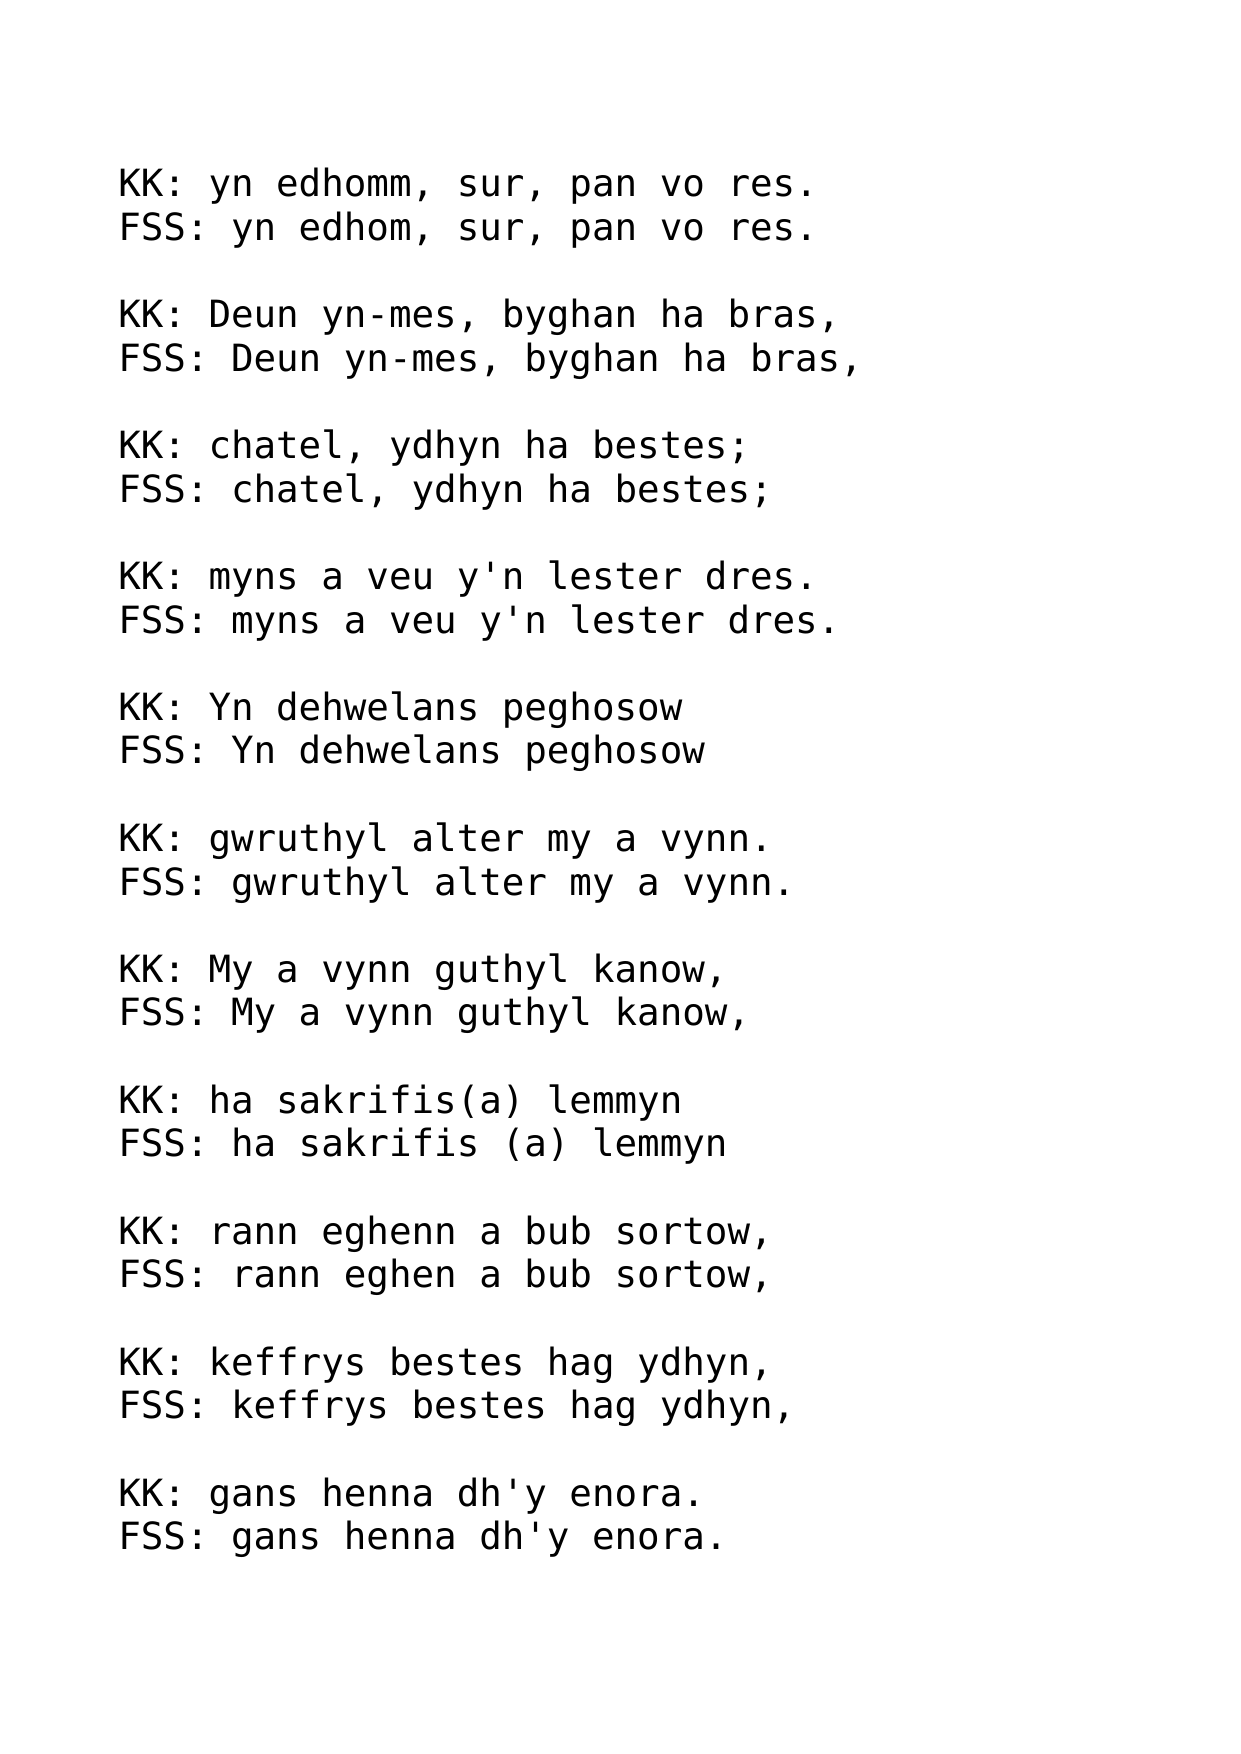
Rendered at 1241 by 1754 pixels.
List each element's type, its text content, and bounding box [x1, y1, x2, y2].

text KK: rann eghenn a bub sortow, [118, 1209, 1122, 1253]
text KK: keffrys bestes hag ydhyn, [118, 1340, 1122, 1384]
text KK: yn edhomm, sur, pan vo res. [118, 162, 1122, 205]
text FSS: chatel, ydhyn ha bestes; [118, 467, 1122, 511]
text FSS: ha sakrifis (a) lemmyn [118, 1122, 1122, 1166]
text FSS: My a vynn guthyl kanow, [118, 991, 1122, 1035]
text FSS: keffrys bestes hag ydhyn, [118, 1384, 1122, 1427]
text FSS: gans henna dh'y enora. [118, 1515, 1122, 1558]
text FSS: gwruthyl alter my a vynn. [118, 860, 1122, 904]
text KK: myns a veu y'n lester dres. [118, 554, 1122, 598]
text KK: Yn dehwelans peghosow [118, 686, 1122, 729]
text FSS: Deun yn-mes, byghan ha bras, [118, 336, 1122, 380]
text KK: gans henna dh'y enora. [118, 1471, 1122, 1515]
text FSS: yn edhom, sur, pan vo res. [118, 205, 1122, 249]
text KK: gwruthyl alter my a vynn. [118, 816, 1122, 860]
text FSS: Yn dehwelans peghosow [118, 729, 1122, 773]
text FSS: rann eghen a bub sortow, [118, 1253, 1122, 1297]
text FSS: myns a veu y'n lester dres. [118, 598, 1122, 642]
text KK: My a vynn guthyl kanow, [118, 947, 1122, 991]
text KK: ha sakrifis(a) lemmyn [118, 1078, 1122, 1122]
text KK: chatel, ydhyn ha bestes; [118, 424, 1122, 467]
text KK: Deun yn-mes, byghan ha bras, [118, 293, 1122, 336]
